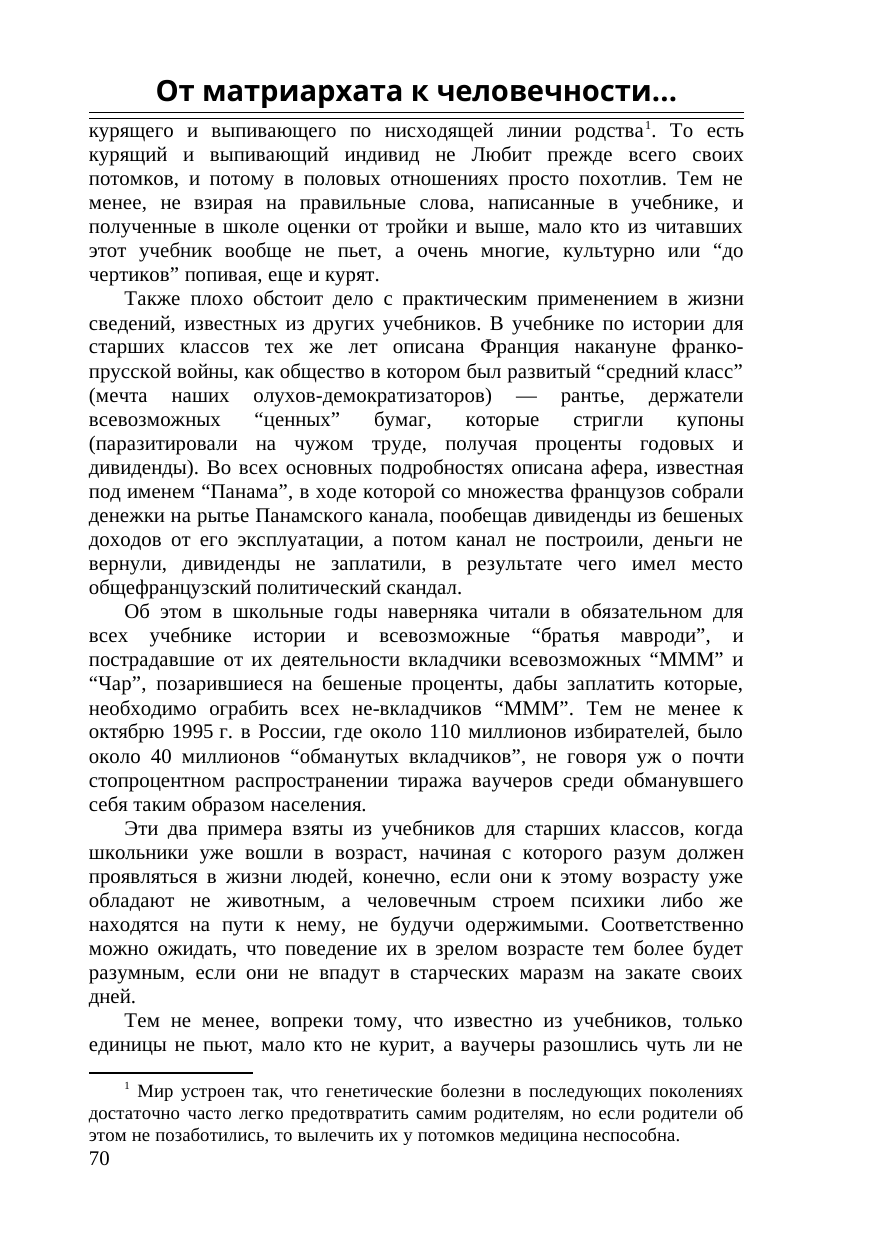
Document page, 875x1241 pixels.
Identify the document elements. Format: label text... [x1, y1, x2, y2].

text Об этом в школьные годы наверняка читали в обязательном для всех учебнике истории и всевозможные “братья мавроди”, и пострадавшие от их деятельности вкладчики всевозможных “МММ” и “Чар”, позарившиеся на бешеные проценты, дабы заплатить которые, необходимо ограбить всех не-вкладчиков “МММ”. Тем не менее к октябрю 1995 г. в России, где около 110 миллионов избирателей, было около 40 миллионов “обма­ну­тых вкладчиков”, не говоря уж о почти стопроцентном распространении тиража ваучеров среди обманувшего себя таким образом населения. [89, 599, 744, 816]
text Мир устроен так, что генетические болезни в последующих поколениях достаточно часто легко предотвратить самим родителям, но если родители об этом не позаботились, то вылечить их у потомков медицина неспособна. [89, 1079, 744, 1145]
text Тем не менее, вопреки тому, что известно из учебников, только единицы не пьют, мало кто не курит, а ваучеры разошлись чуть ли не [89, 1008, 744, 1056]
text курящего и выпивающего по нисходящей линии родства. То есть курящий и выпивающий индивид не Любит прежде всего своих потомков, и потому в половых отношениях просто похотлив. Тем не менее, не взирая на правильные слова, написанные в учебнике, и полученные в школе оценки от тройки и выше, мало кто из читавших этот учебник вообще не пьет, а очень многие, культурно или “до чертиков” попивая, еще и курят. [89, 119, 744, 286]
text Эти два примера взяты из учебников для старших классов, когда школьники уже вошли в возраст, начиная с которого разум должен проявляться в жизни людей, конечно, если они к этому возрасту уже обладают не животным, а человечным строем психики либо же находятся на пути к нему, не будучи одержимыми. Соответственно можно ожидать, что поведение их в зрелом возрасте тем более будет разумным, если они не впадут в старческих маразм на закате своих дней. [89, 816, 744, 1008]
text Также плохо обстоит дело с практическим применением в жизни сведений, известных из других учебников. В учебнике по истории для старших классов тех же лет описана Франция накануне франко-прусской войны, как общество в котором был развитый “средний класс” (мечта наших олухов-демократизаторов) — рантье, держатели всевозможных “ценных” бумаг, которые стригли купоны (паразитировали на чужом труде, получая проценты годовых и дивиденды). Во всех основных подробностях описана афера, известная под именем “Панама”, в ходе которой со множества французов собрали денежки на рытье Панамского канала, пообещав дивиденды из бешеных доходов от его эксплуатации, а потом канал не построили, деньги не вернули, дивиденды не заплатили, в результате чего имел место общефранцузский политический скандал. [89, 286, 744, 599]
